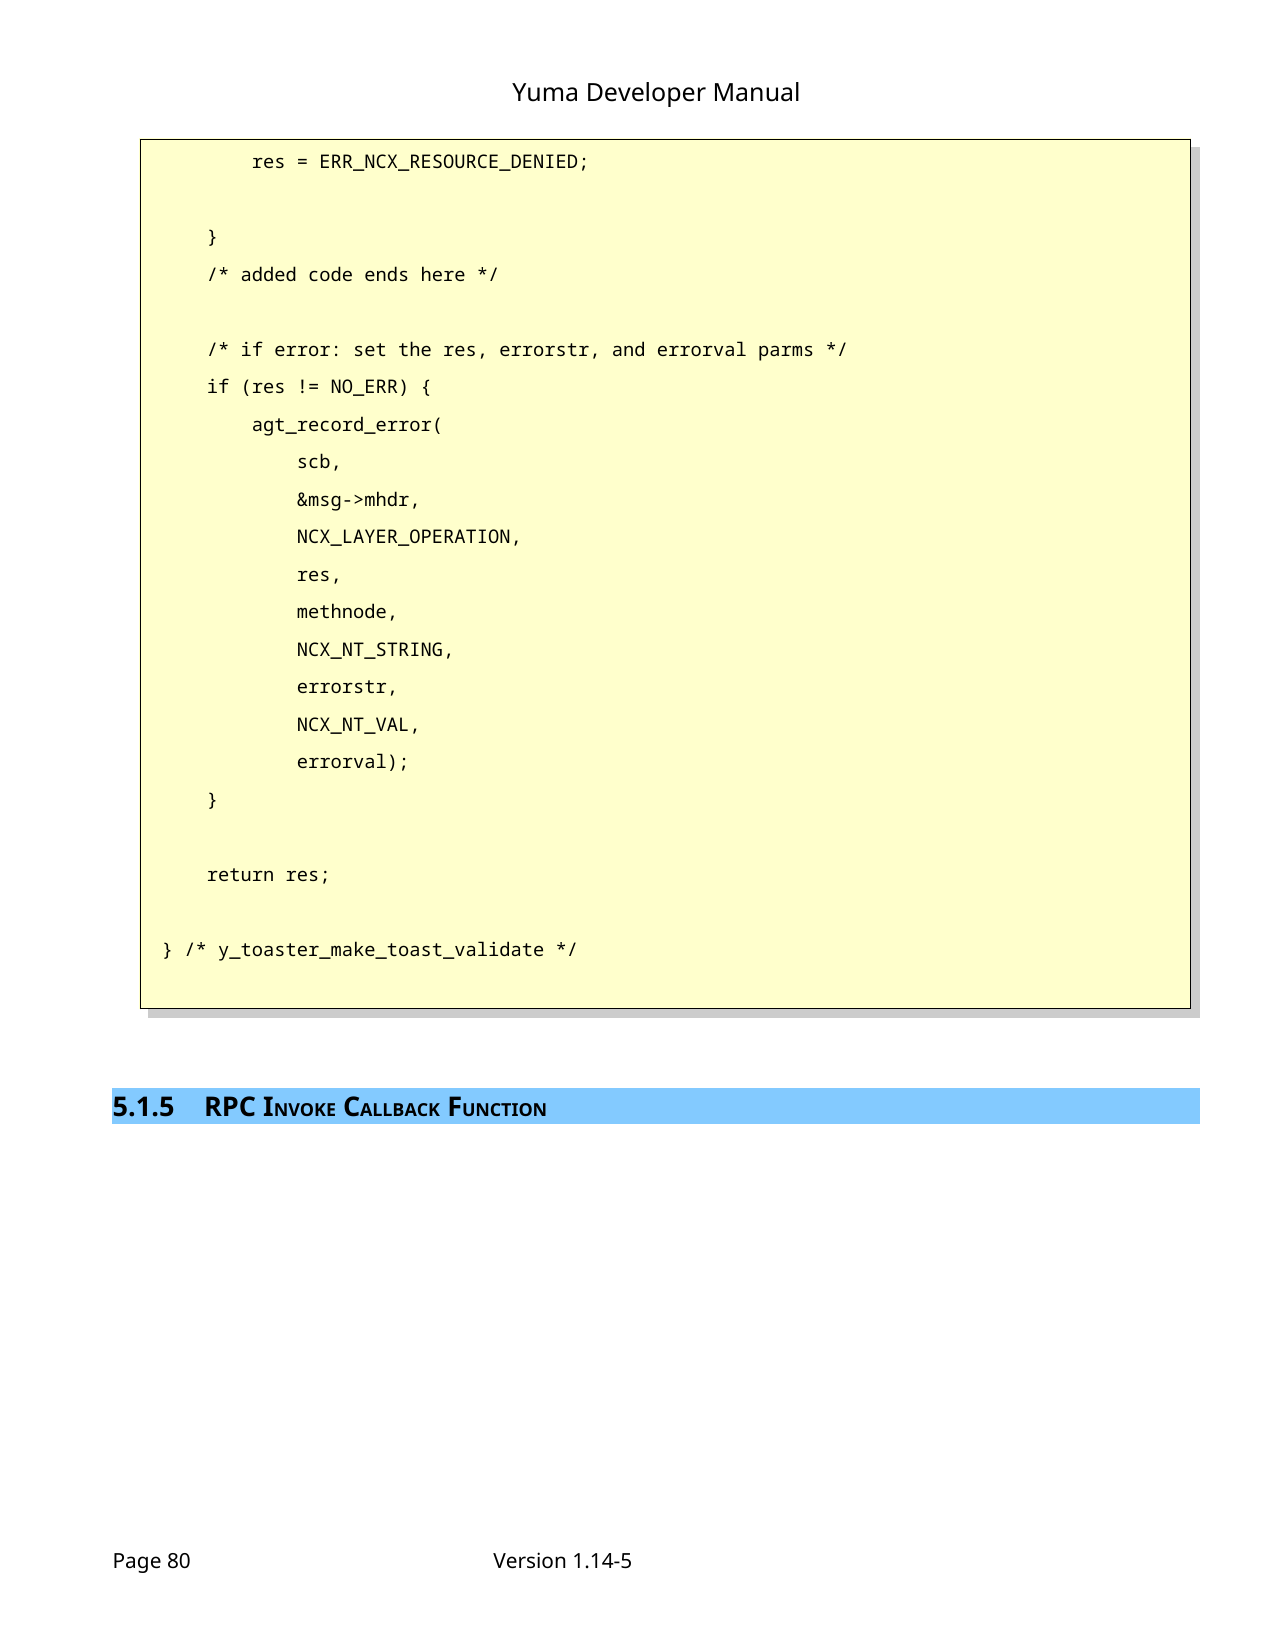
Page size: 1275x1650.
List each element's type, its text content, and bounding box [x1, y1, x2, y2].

text scb, [141, 438, 1190, 474]
subtitle RPC Invoke Callback Function [112, 1088, 1200, 1124]
text } [141, 776, 1190, 812]
text } [141, 213, 1190, 249]
text /* added code ends here */ [141, 251, 1190, 287]
text /* if error: set the res, errorstr, and errorval parms */ [141, 326, 1190, 362]
text NCX_NT_VAL, [141, 701, 1190, 737]
text agt_record_error( [141, 401, 1190, 437]
text errorval); [141, 738, 1190, 774]
text NCX_LAYER_OPERATION, [141, 513, 1190, 549]
text NCX_NT_STRING, [141, 626, 1190, 662]
text if (res != NO_ERR) { [141, 363, 1190, 399]
text res, [141, 551, 1190, 587]
text &msg->mhdr, [141, 476, 1190, 512]
text return res; [141, 851, 1190, 887]
text res = ERR_NCX_RESOURCE_DENIED; [141, 140, 1190, 174]
text errorstr, [141, 663, 1190, 699]
text } /* y_toaster_make_toast_validate */ [141, 926, 1190, 962]
text methnode, [141, 588, 1190, 624]
